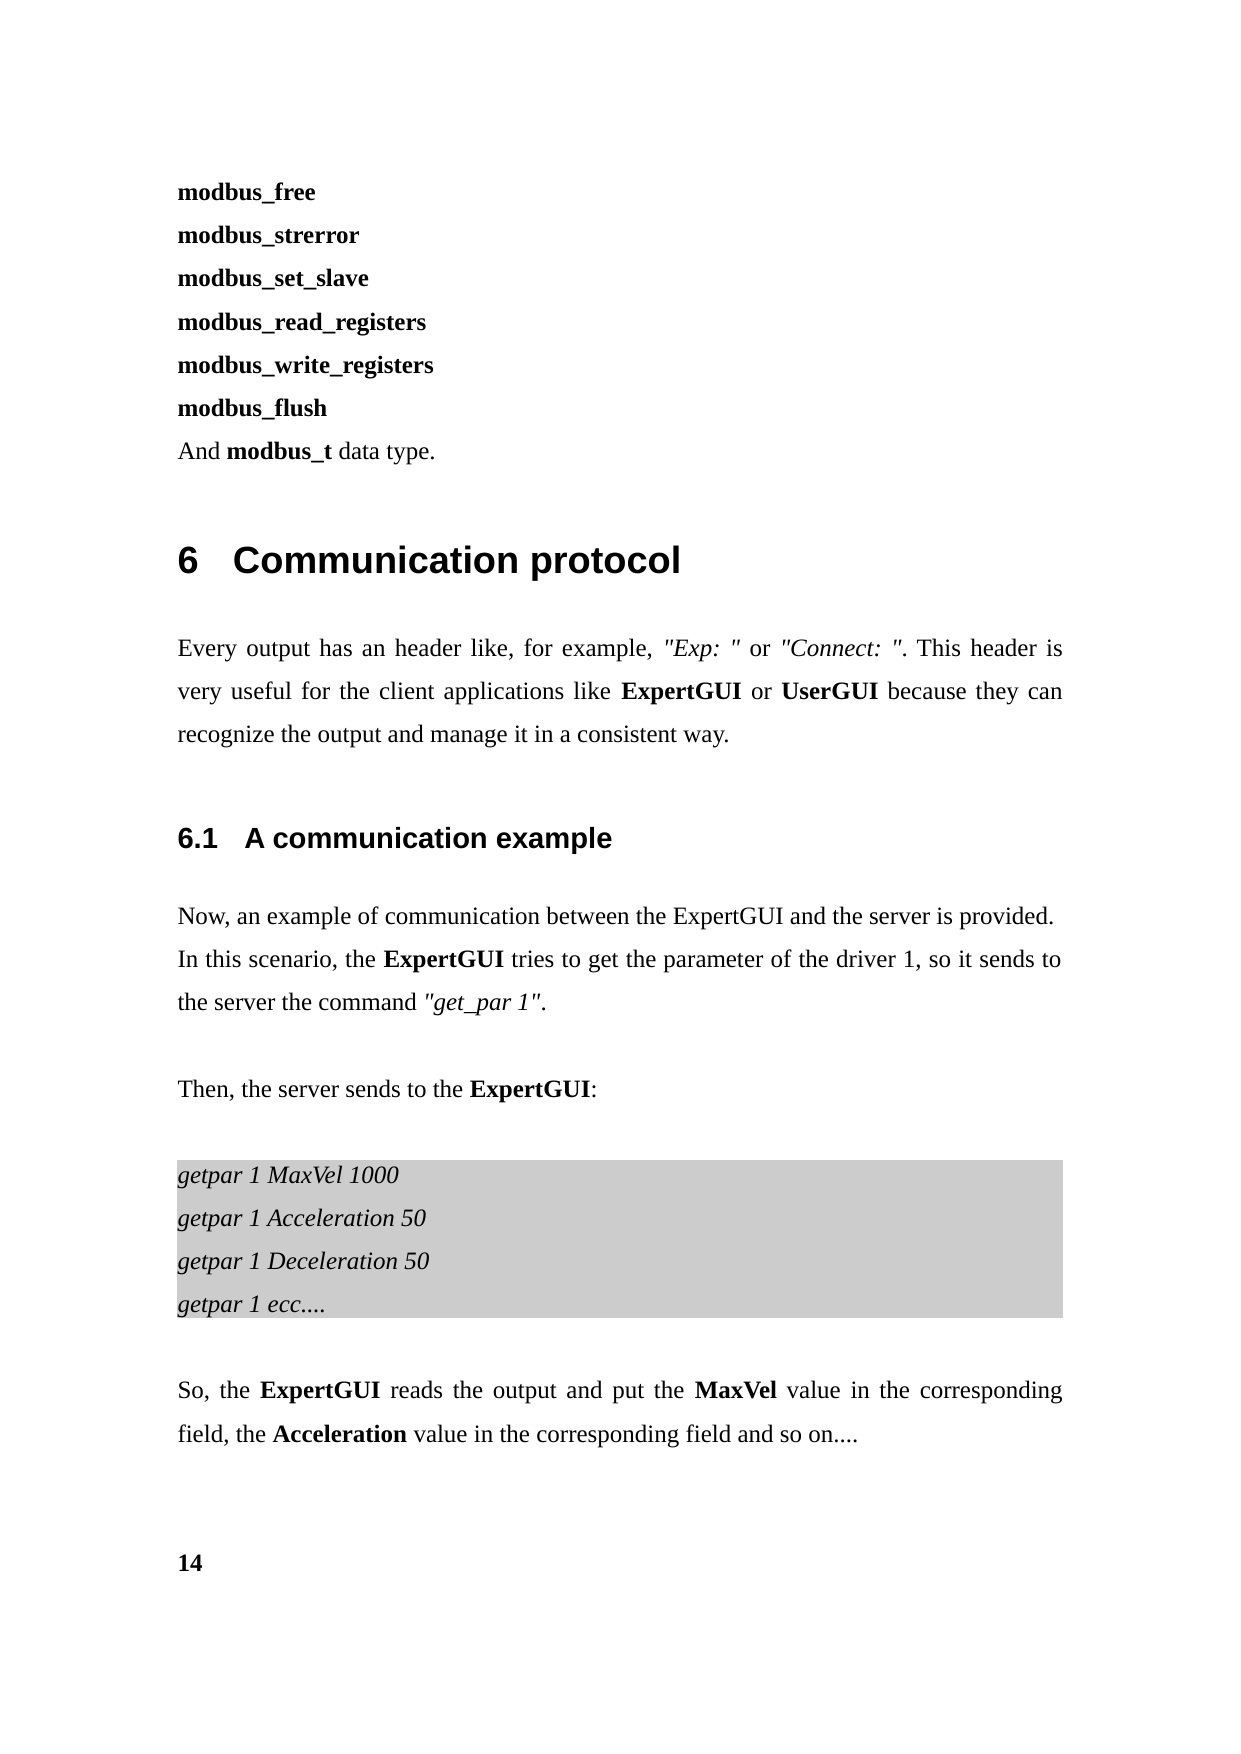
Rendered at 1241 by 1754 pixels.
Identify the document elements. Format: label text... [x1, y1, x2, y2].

text Now, an example of communication between the ExpertGUI and the server is provided. [177, 901, 1063, 930]
text Every output has an header like, for example, "Exp: " or "Connect: ". This header is very useful for the client applications like ExpertGUI or UserGUI because they can recognize the output and manage it in a consistent way. [177, 633, 1063, 748]
text getpar 1 Deceleration 50 [177, 1246, 1063, 1275]
text So, the ExpertGUI reads the output and put the MaxVel value in the corresponding field, the Acceleration value in the corresponding field and so on.... [177, 1376, 1063, 1447]
text getpar 1 MaxVel 1000 [177, 1160, 1063, 1189]
subtitle Communication protocol [177, 538, 1063, 582]
text modbus_strerror [177, 220, 1063, 249]
text getpar 1 Acceleration 50 [177, 1203, 1063, 1232]
text modbus_flush [177, 393, 1063, 422]
text Then, the server sends to the ExpertGUI: [177, 1074, 1063, 1102]
text In this scenario, the ExpertGUI tries to get the parameter of the driver 1, so it sends to the server the command "get_par 1". [177, 944, 1063, 1016]
text modbus_write_registers [177, 350, 1063, 378]
text modbus_free [177, 177, 1063, 206]
text getpar 1 ecc.... [177, 1289, 1063, 1318]
text modbus_read_registers [177, 307, 1063, 335]
text modbus_set_slave [177, 263, 1063, 292]
text And modbus_t data type. [177, 436, 1063, 465]
subtitle A communication example [177, 821, 1063, 855]
